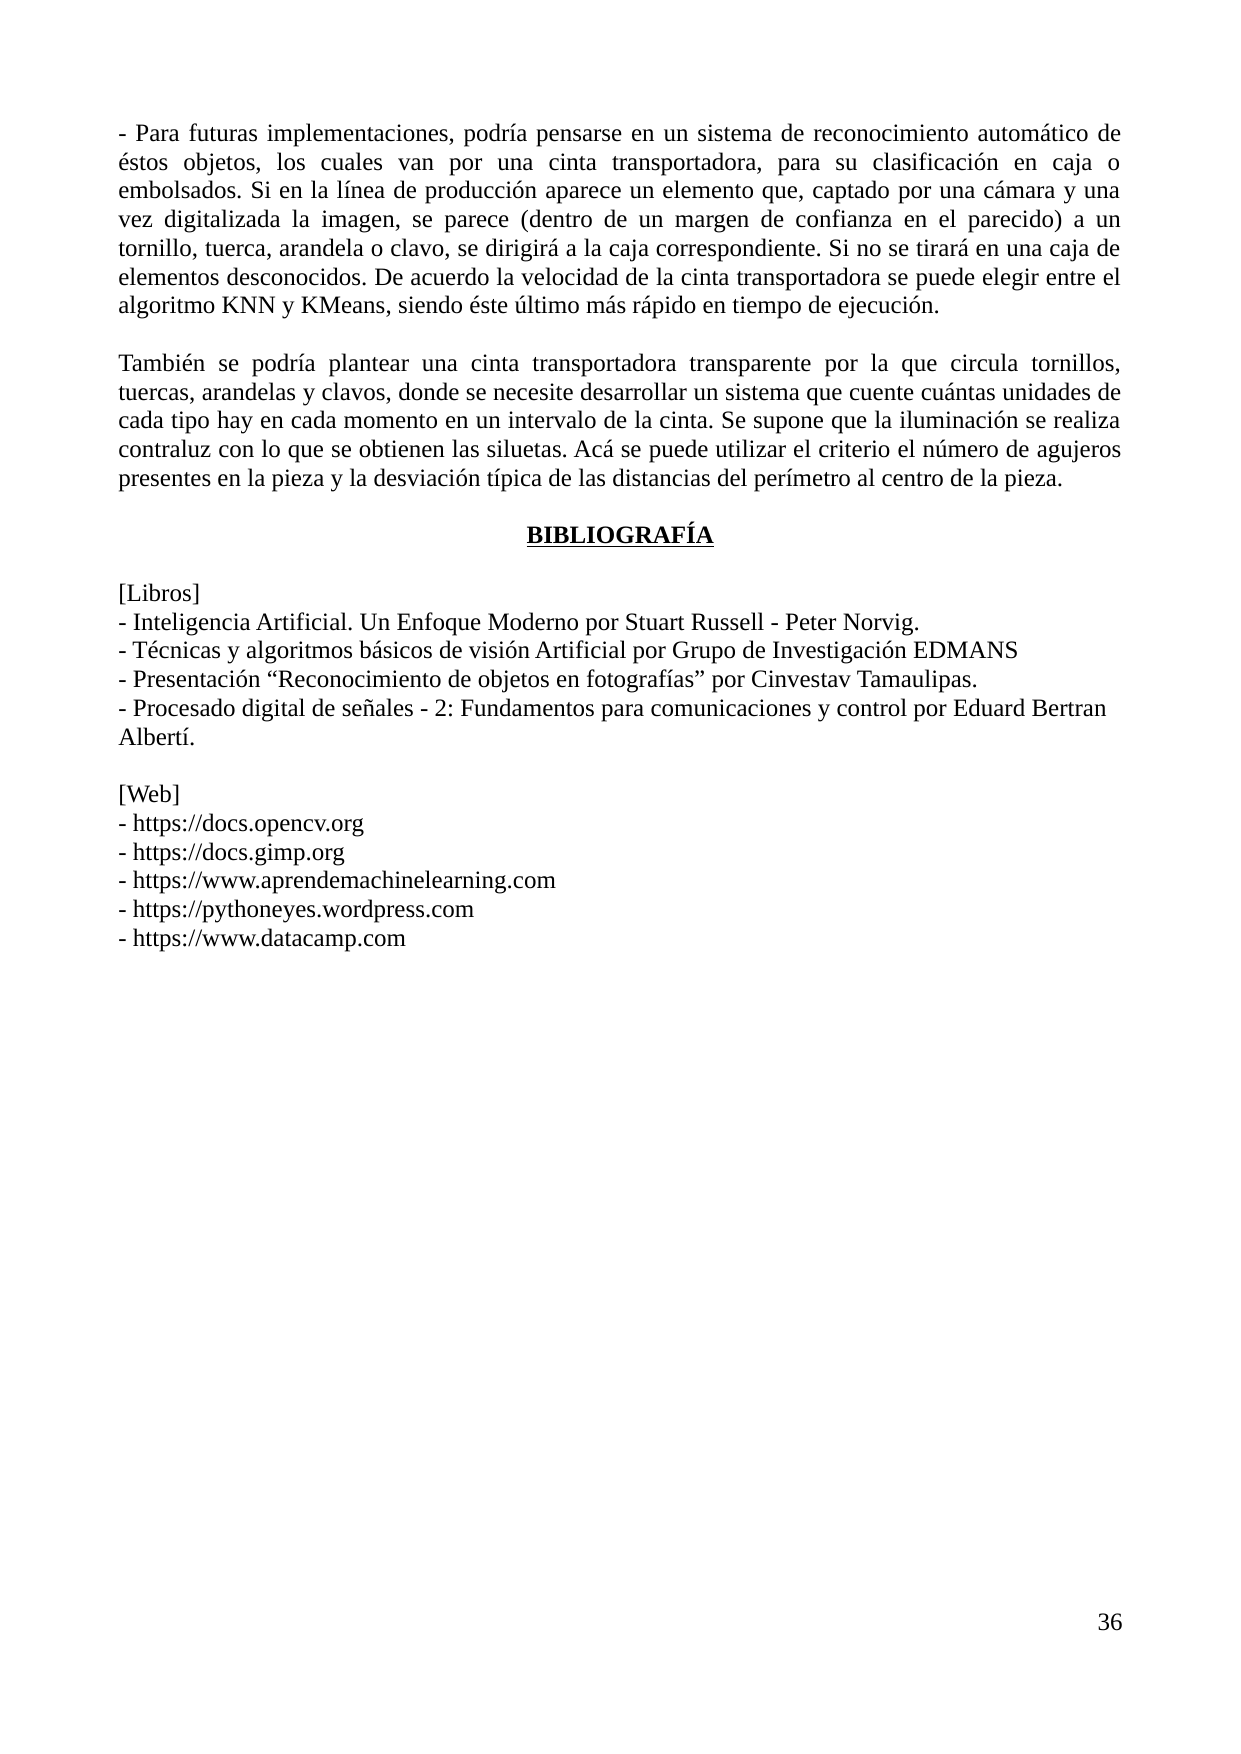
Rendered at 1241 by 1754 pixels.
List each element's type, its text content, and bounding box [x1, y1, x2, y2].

text [Web] [118, 779, 1122, 808]
text - Para futuras implementaciones, podría pensarse en un sistema de reconocimiento automático de éstos objetos, los cuales van por una cinta transportadora, para su clasificación en caja o embolsados. Si en la línea de producción aparece un elemento que, captado por una cámara y una vez digitalizada la imagen, se parece (dentro de un margen de confianza en el parecido) a un tornillo, tuerca, arandela o clavo, se dirigirá a la caja correspondiente. Si no se tirará en una caja de elementos desconocidos. De acuerdo la velocidad de la cinta transportadora se puede elegir entre el algoritmo KNN y KMeans, siendo éste último más rápido en tiempo de ejecución. [118, 118, 1122, 319]
text - https://www.datacamp.com [118, 923, 1122, 952]
text - Procesado digital de señales - 2: Fundamentos para comunicaciones y control por Eduard Bertran Albertí. [118, 693, 1122, 751]
text - Técnicas y algoritmos básicos de visión Artificial por Grupo de Investigación EDMANS [118, 636, 1122, 664]
text - Presentación “Reconocimiento de objetos en fotografías” por Cinvestav Tamaulipas. [118, 664, 1122, 693]
text - https://docs.opencv.org [118, 808, 1122, 837]
text [Libros] [118, 578, 1122, 607]
text - https://docs.gimp.org [118, 837, 1122, 866]
text BIBLIOGRAFÍA [118, 521, 1122, 549]
text - https://www.aprendemachinelearning.com [118, 866, 1122, 894]
text También se podría plantear una cinta transportadora transparente por la que circula tornillos, tuercas, arandelas y clavos, donde se necesite desarrollar un sistema que cuente cuántas unidades de cada tipo hay en cada momento en un intervalo de la cinta. Se supone que la iluminación se realiza contraluz con lo que se obtienen las siluetas. Acá se puede utilizar el criterio el número de agujeros presentes en la pieza y la desviación típica de las distancias del perímetro al centro de la pieza. [118, 348, 1122, 492]
text - Inteligencia Artificial. Un Enfoque Moderno por Stuart Russell - Peter Norvig. [118, 607, 1122, 636]
text - https://pythoneyes.wordpress.com [118, 894, 1122, 923]
